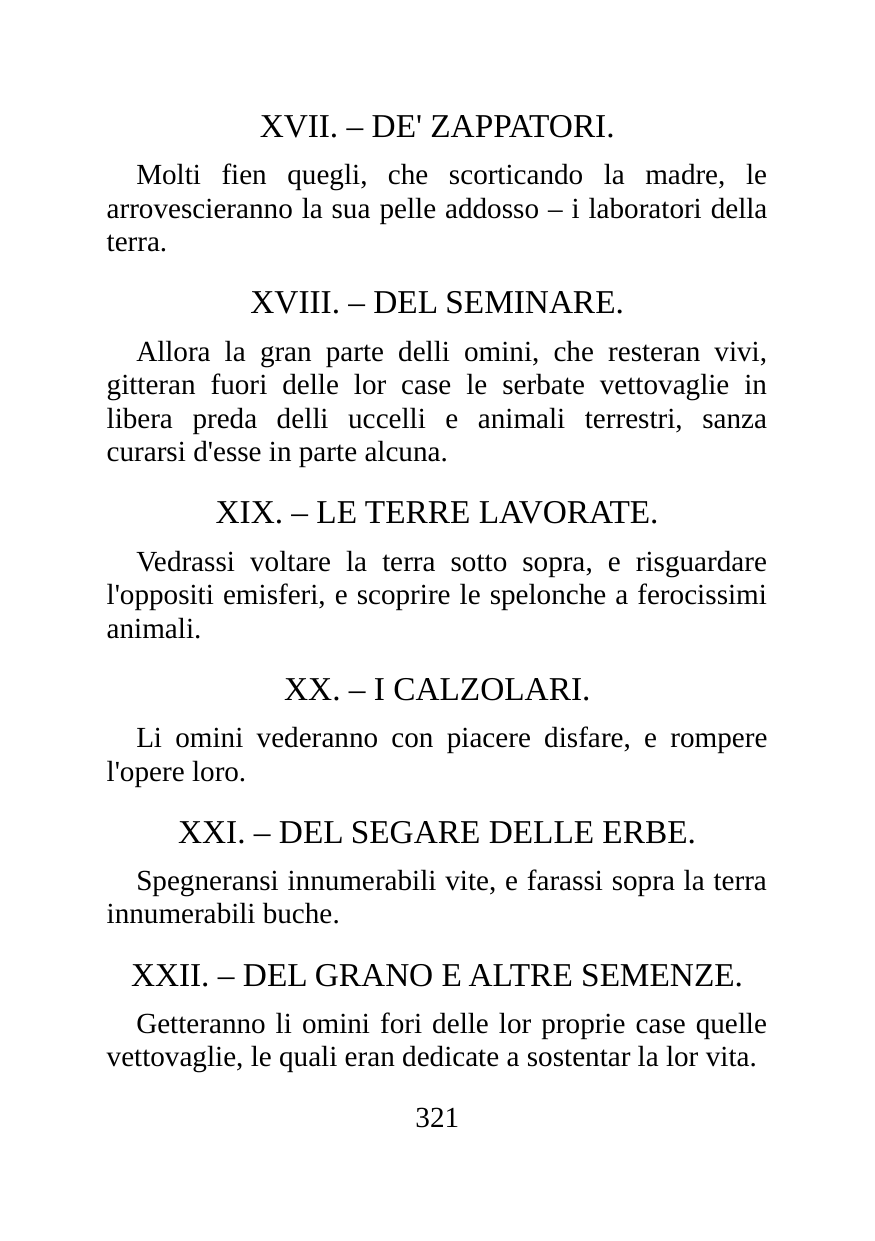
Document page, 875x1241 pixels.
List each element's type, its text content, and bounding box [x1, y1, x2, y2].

subtitle XX. ‒ I CALZOLARI. [106, 669, 768, 708]
subtitle XXI. ‒ DEL SEGARE DELLE ERBE. [106, 812, 768, 851]
text Spegneransi innumerabili vite, e farassi sopra la terra innumerabili buche. [106, 863, 768, 930]
subtitle XIX. ‒ LE TERRE LAVORATE. [106, 493, 768, 531]
subtitle XVIII. ‒ DEL SEMINARE. [106, 283, 768, 321]
text Li omini vederanno con piacere disfare, e rompere l'opere loro. [106, 720, 768, 787]
subtitle XVII. ‒ DE' ZAPPATORI. [106, 106, 768, 145]
text Getteranno li omini fori delle lor proprie case quelle vettovaglie, le quali eran dedicate a sostentar la lor vita. [106, 1006, 768, 1073]
text Allora la gran parte delli omini, che resteran vivi, gitteran fuori delle lor case le serbate vettovaglie in libera preda delli uccelli e animali terrestri, sanza curarsi d'esse in parte alcuna. [106, 334, 768, 468]
text Vedrassi voltare la terra sotto sopra, e risguardare l'oppositi emisferi, e scoprire le spelonche a ferocissimi animali. [106, 544, 768, 644]
subtitle XXII. ‒ DEL GRANO E ALTRE SEMENZE. [106, 955, 768, 993]
text Molti fien quegli, che scorticando la madre, le arrovescieranno la sua pelle addosso ‒ i laboratori della terra. [106, 157, 768, 258]
